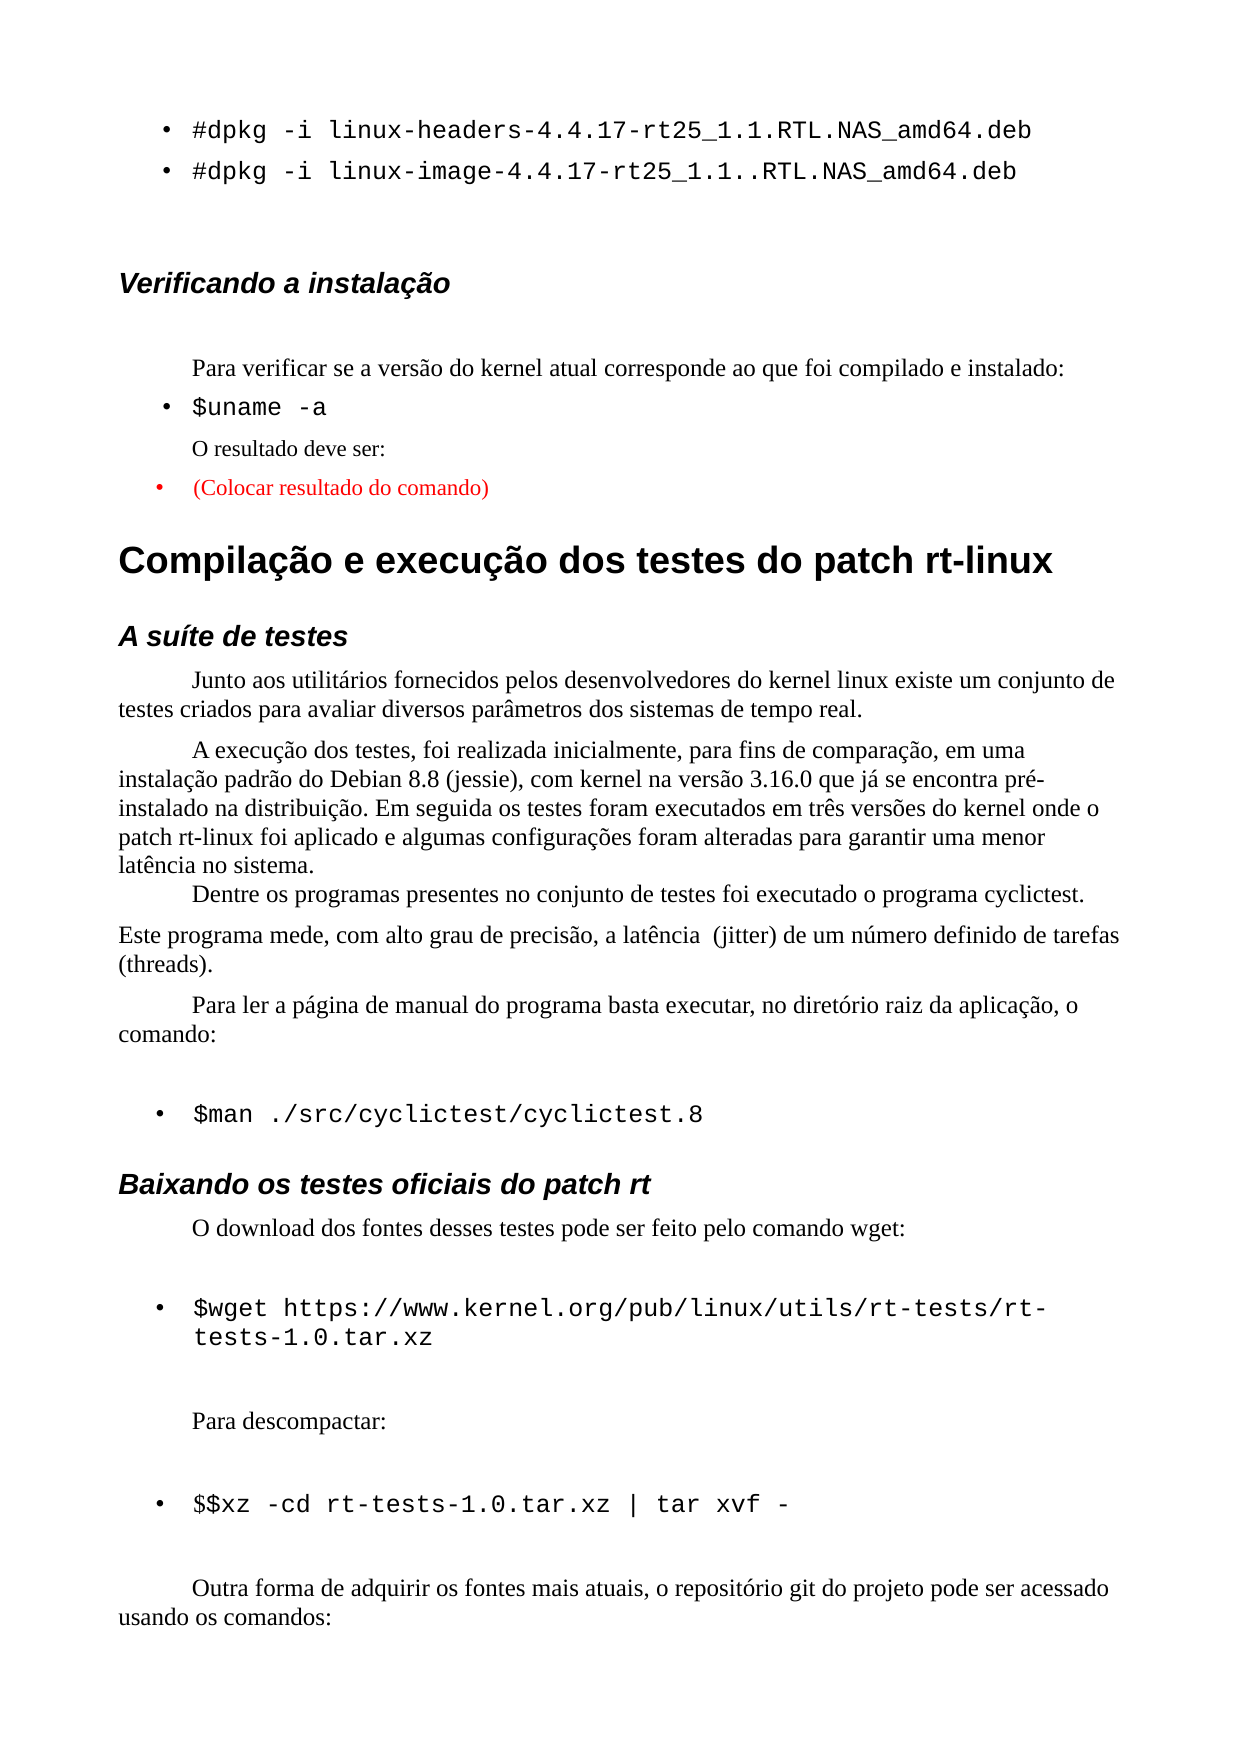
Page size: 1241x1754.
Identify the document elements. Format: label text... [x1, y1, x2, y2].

list $wget https://www.kernel.org/pub/linux/utils/rt-tests/rt-tests-1.0.tar.xz [156, 1296, 1122, 1353]
list $man ./src/cyclictest/cyclictest.8 [156, 1102, 1122, 1130]
text Para verificar se a versão do kernel atual corresponde ao que foi compilado e instalado: [118, 353, 1122, 382]
text Outra forma de adquirir os fontes mais atuais, o repositório git do projeto pode ser acessado usando os comandos: [118, 1573, 1122, 1631]
list (Colocar resultado do comando) [156, 474, 1122, 501]
list $uname -a [162, 394, 1122, 423]
subtitle Verificando a instalação [118, 266, 1122, 299]
list #dpkg -i linux-image-4.4.17-rt25_1.1..RTL.NAS_amd64.deb [162, 159, 1122, 187]
text A execução dos testes, foi realizada inicialmente, para fins de comparação, em uma instalação padrão do Debian 8.8 (jessie), com kernel na versão 3.16.0 que já se encontra pré-instalado na distribuição. Em seguida os testes foram executados em três versões do kernel onde o patch rt-linux foi aplicado e algumas configurações foram alteradas para garantir uma menor latência no sistema. [118, 735, 1122, 879]
subtitle Compilação e execução dos testes do patch rt-linux [118, 538, 1122, 582]
list $$xz -cd rt-tests-1.0.tar.xz | tar xvf - [156, 1489, 1122, 1520]
subtitle A suíte de testes [118, 619, 1122, 653]
list #dpkg -i linux-headers-4.4.17-rt25_1.1.RTL.NAS_amd64.deb [162, 118, 1122, 146]
subtitle Baixando os testes oficiais do patch rt [118, 1167, 1122, 1201]
text Para ler a página de manual do programa basta executar, no diretório raiz da aplicação, o comando: [118, 990, 1122, 1048]
text Junto aos utilitários fornecidos pelos desenvolvedores do kernel linux existe um conjunto de testes criados para avaliar diversos parâmetros dos sistemas de tempo real. [118, 665, 1122, 723]
text Para descompactar: [118, 1406, 1122, 1435]
text Este programa mede, com alto grau de precisão, a latência (jitter) de um número definido de tarefas (threads). [118, 920, 1122, 978]
text O resultado deve ser: [118, 435, 1122, 462]
text O download dos fontes desses testes pode ser feito pelo comando wget: [118, 1213, 1122, 1242]
text Dentre os programas presentes no conjunto de testes foi executado o programa cyclictest. [118, 879, 1122, 908]
